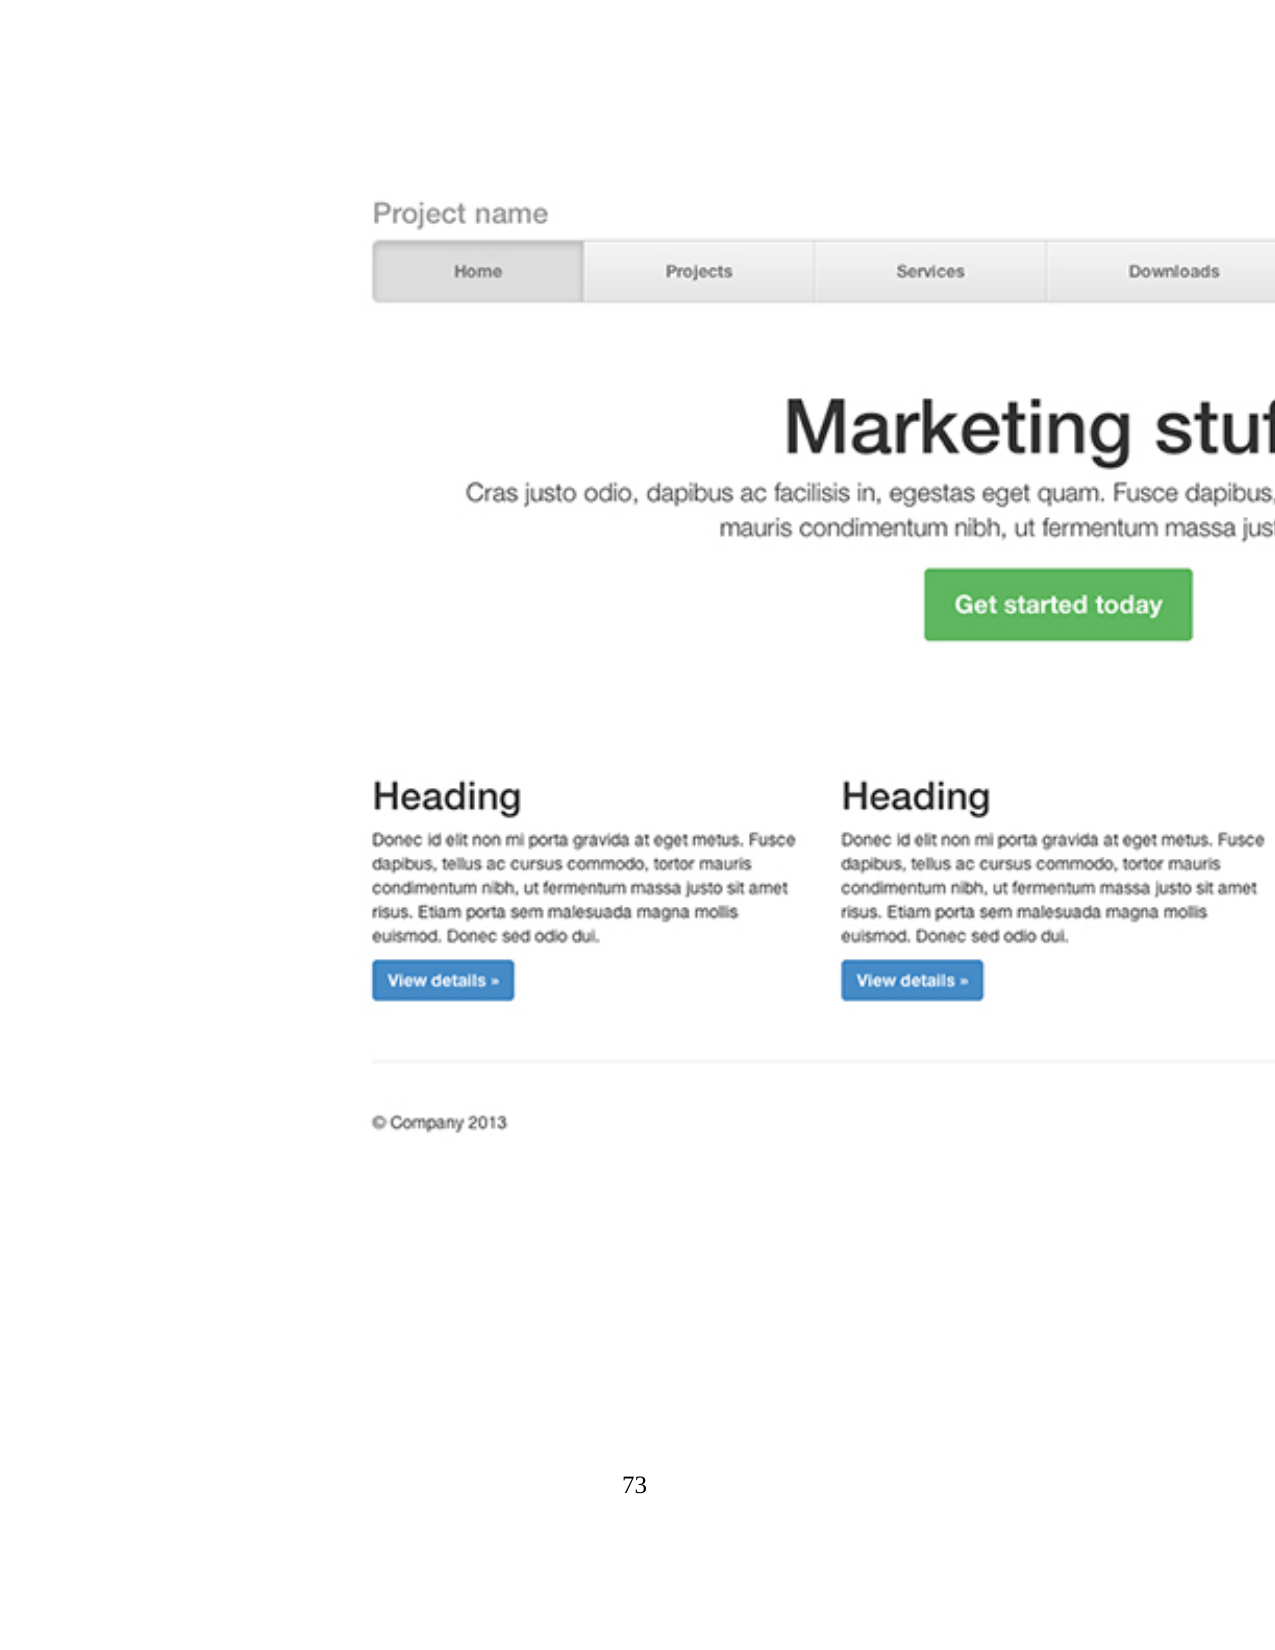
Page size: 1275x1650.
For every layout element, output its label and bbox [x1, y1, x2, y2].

picture [225, 150, 1275, 1400]
